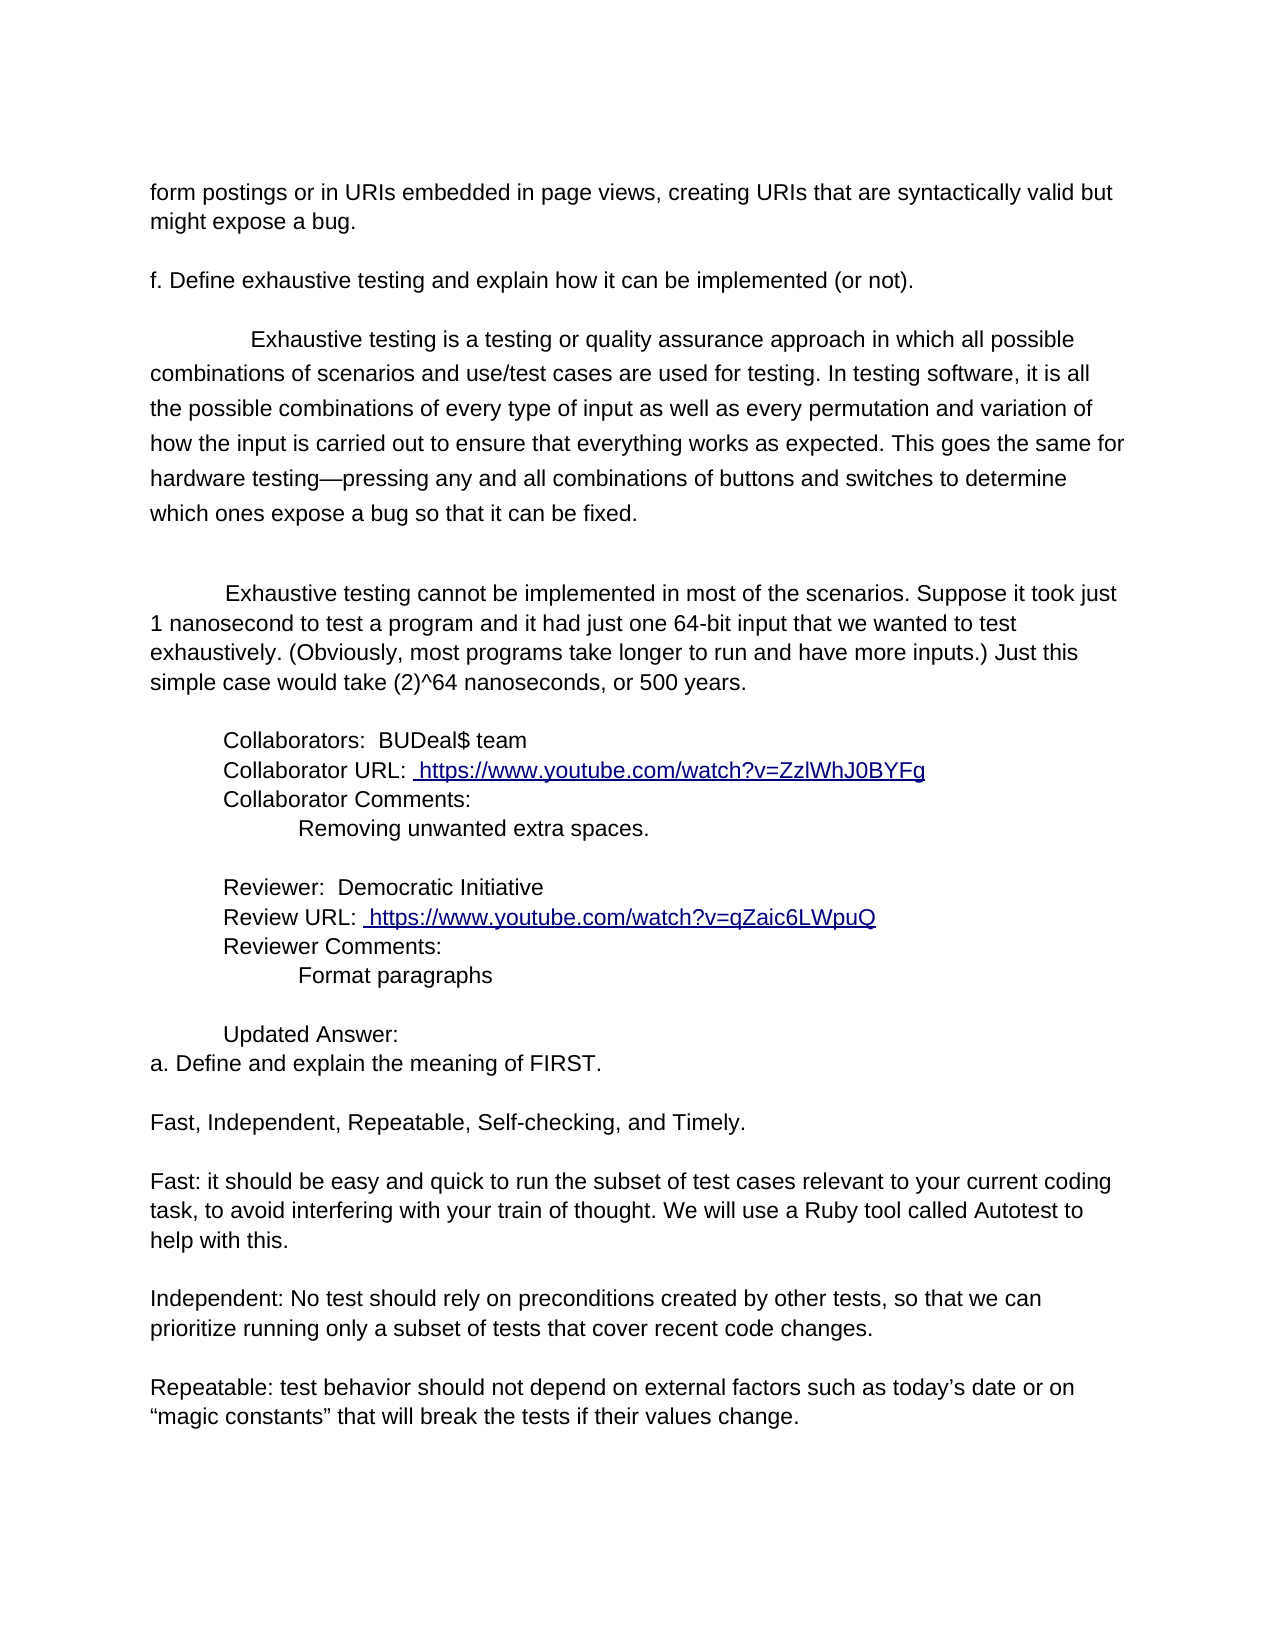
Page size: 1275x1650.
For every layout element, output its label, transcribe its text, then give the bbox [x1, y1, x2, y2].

text Collaborator URL: https://www.youtube.com/watch?v=ZzlWhJ0BYFg [223, 757, 1125, 783]
text Updated Answer: [223, 1022, 1125, 1047]
text Collaborator Comments: [223, 787, 1125, 812]
text Exhaustive testing is a testing or quality assurance approach in which all possible combinations of scenarios and use/test cases are used for testing. In testing software, it is all the possible combinations of every type of input as well as every permutation and variation of how the input is carried out to ensure that everything works as expected. This goes the same for hardware testing—pressing any and all combinations of buttons and switches to determine which ones expose a bug so that it can be fixed. [150, 326, 1125, 526]
text f. Define exhaustive testing and explain how it can be implemented (or not). [150, 268, 1125, 293]
text Format paragraphs [298, 963, 1125, 989]
text Repeatable: test behavior should not depend on external factors such as today’s date or on “magic constants” that will break the tests if their values change. [150, 1374, 1125, 1429]
text Collaborators: BUDeal$ team [223, 728, 1125, 754]
text Removing unwanted extra spaces. [298, 816, 1125, 842]
text Independent: No test should rely on preconditions created by other tests, so that we can prioritize running only a subset of tests that cover recent code changes. [150, 1286, 1125, 1341]
text Exhaustive testing cannot be implemented in most of the scenarios. Suppose it took just 1 nanosecond to test a program and it had just one 64-bit input that we wanted to test exhaustively. (Obviously, most programs take longer to run and have more inputs.) Just this simple case would take (2)^64 nanoseconds, or 500 years. [150, 581, 1125, 695]
text Reviewer: Democratic Initiative [223, 875, 1125, 901]
text Reviewer Comments: [223, 934, 1125, 959]
text a. Define and explain the meaning of FIRST. [150, 1051, 1125, 1077]
text Fast: it should be easy and quick to run the subset of test cases relevant to your current coding task, to avoid interfering with your train of thought. We will use a Ruby tool called Autotest to help with this. [150, 1169, 1125, 1253]
text form postings or in URIs embedded in page views, creating URIs that are syntactically valid but might expose a bug. [150, 179, 1125, 234]
text Fast, Independent, Repeatable, Self-checking, and Timely. [150, 1110, 1125, 1136]
text Review URL: https://www.youtube.com/watch?v=qZaic6LWpuQ [223, 904, 1125, 930]
